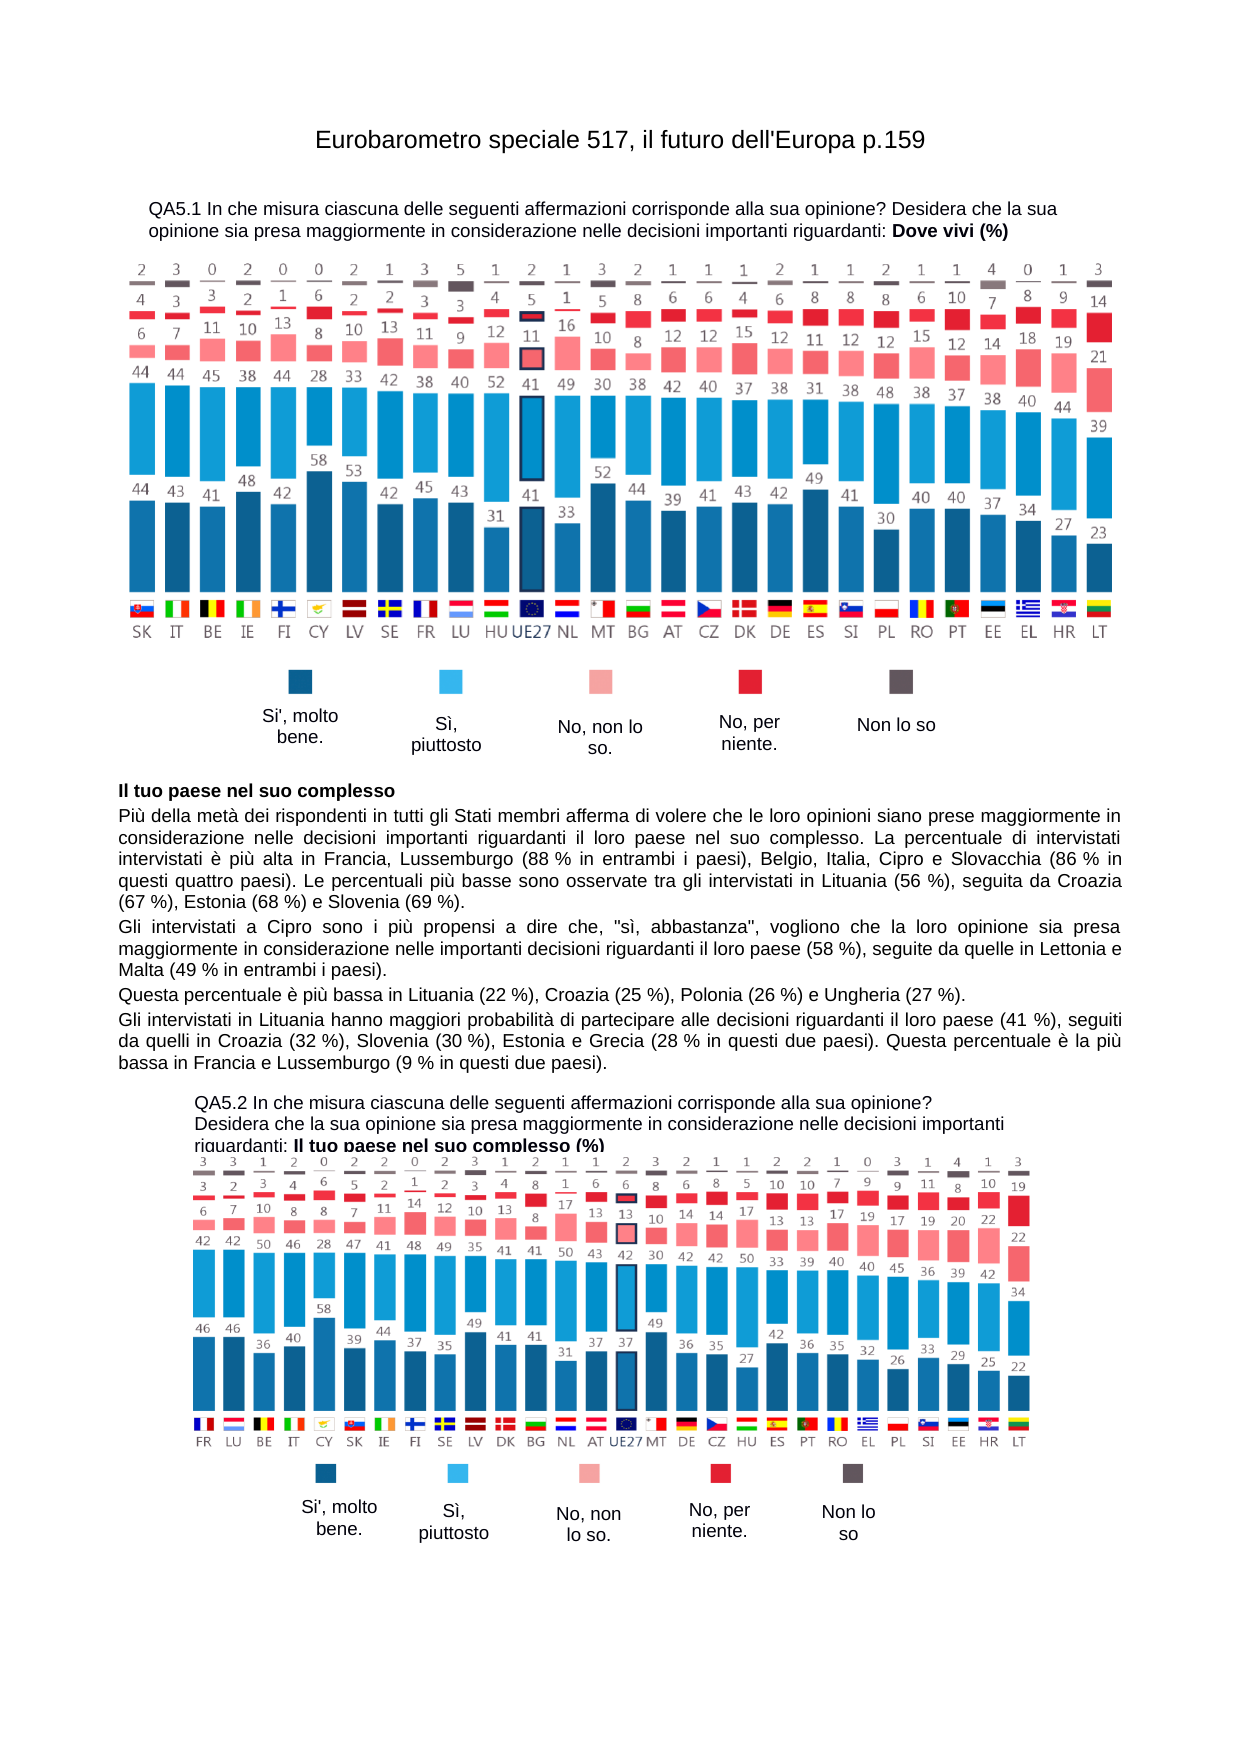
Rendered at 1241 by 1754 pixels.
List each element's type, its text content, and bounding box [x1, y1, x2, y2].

picture [271, 652, 916, 699]
picture [121, 255, 1128, 639]
text Più della metà dei rispondenti in tutti gli Stati membri afferma di volere che le loro opinioni siano prese maggiormente in considerazione nelle decisioni importanti riguardanti il loro paese nel suo complesso. La percentuale di intervistati intervistati è più alta in Francia, Lussemburgo (88 % in entrambi i paesi), Belgio, Italia, Cipro e Slovacchia (86 % in questi quattro paesi). Le percentuali più basse sono osservate tra gli intervistati in Lituania (56 %), seguita da Croazia (67 %), Estonia (68 %) e Slovenia (69 %). [118, 805, 1122, 913]
text Gli intervistati in Lituania hanno maggiori probabilità di partecipare alle decisioni riguardanti il loro paese (41 %), seguiti da quelli in Croazia (32 %), Slovenia (30 %), Estonia e Grecia (28 % in questi due paesi). Questa percentuale è la più bassa in Francia e Lussemburgo (9 % in questi due paesi). [118, 1009, 1122, 1073]
text Gli intervistati a Cipro sono i più propensi a dire che, "sì, abbastanza", vogliono che la loro opinione sia presa maggiormente in considerazione nelle importanti decisioni riguardanti il loro paese (58 %), seguite da quelle in Lettonia e Malta (49 % in entrambi i paesi). [118, 916, 1122, 981]
picture [187, 1152, 1038, 1487]
text Il tuo paese nel suo complesso [118, 186, 1122, 802]
text Questa percentuale è più bassa in Lituania (22 %), Croazia (25 %), Polonia (26 %) e Ungheria (27 %). [118, 984, 1122, 1006]
